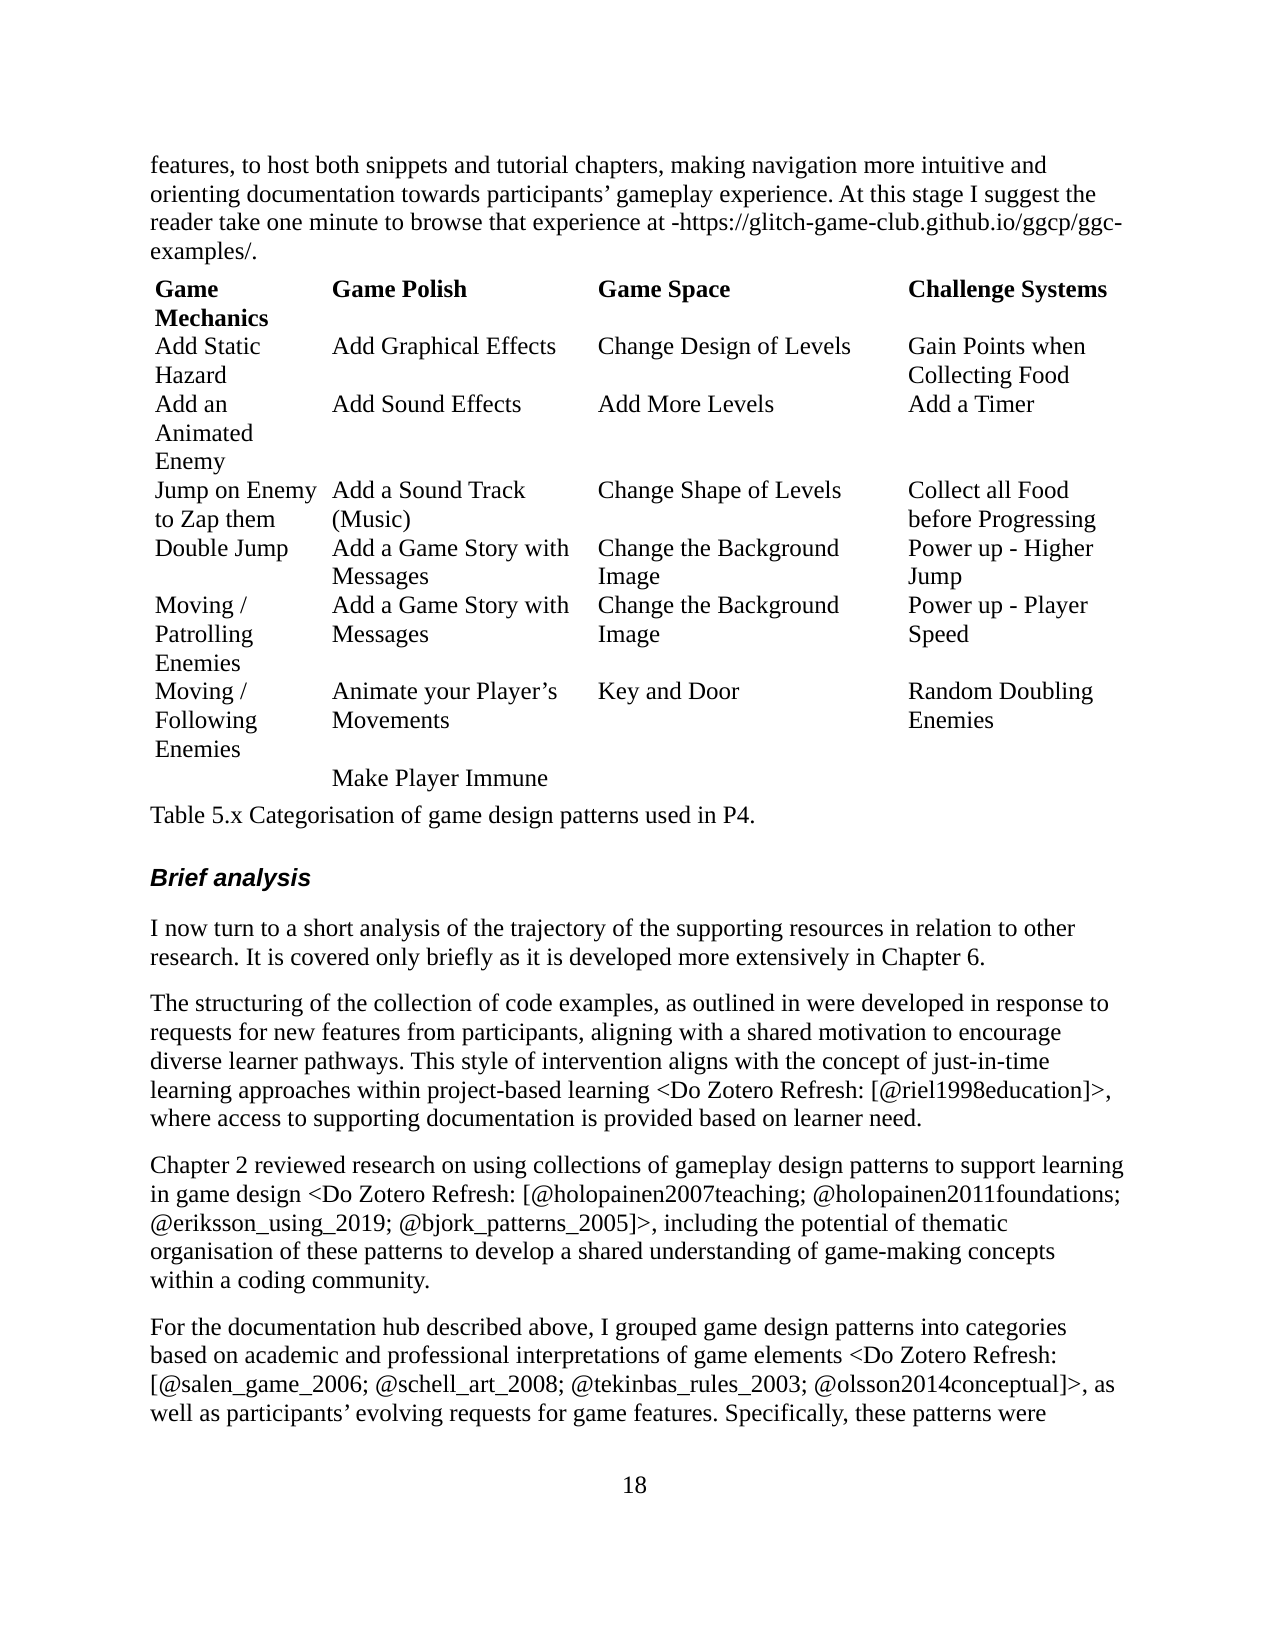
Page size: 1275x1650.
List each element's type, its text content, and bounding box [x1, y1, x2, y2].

table_cell Add More Levels [593, 389, 903, 475]
table_cell Make Player Immune [327, 763, 593, 791]
table_cell [593, 763, 903, 791]
table_header Game Mechanics [150, 274, 327, 331]
table_cell Moving / Following Enemies [150, 676, 327, 763]
table_cell [903, 763, 1125, 791]
table_cell Jump on Enemy to Zap them [150, 475, 327, 533]
table_cell Gain Points when Collecting Food [903, 331, 1125, 389]
table_cell Change Shape of Levels [593, 475, 903, 533]
table_cell Key and Door [593, 676, 903, 763]
table_cell Add Sound Effects [327, 389, 593, 475]
table_cell Add Graphical Effects [327, 331, 593, 389]
table_cell Change Design of Levels [593, 331, 903, 389]
text I now turn to a short analysis of the trajectory of the supporting resources in relation to other research. It is covered only briefly as it is developed more extensively in Chapter 6. [150, 913, 1125, 971]
table_cell Add Static Hazard [150, 331, 327, 389]
text Table 5.x Categorisation of game design patterns used in P4. [150, 800, 1125, 829]
table_cell Add a Game Story with Messages [327, 590, 593, 676]
text features, to host both snippets and tutorial chapters, making navigation more intuitive and orienting documentation towards participants’ gameplay experience. At this stage I suggest the reader take one minute to browse that experience at -https://glitch-game-club.github.io/ggcp/ggc-examples/. [150, 150, 1125, 265]
table_header Game Polish [327, 274, 593, 331]
table_header Challenge Systems [903, 274, 1125, 331]
table_cell Power up - Player Speed [903, 590, 1125, 676]
table_cell Add an Animated Enemy [150, 389, 327, 475]
table_cell Add a Sound Track (Music) [327, 475, 593, 533]
table_cell Add a Timer [903, 389, 1125, 475]
text The structuring of the collection of code examples, as outlined in were developed in response to requests for new features from participants, aligning with a shared motivation to encourage diverse learner pathways. This style of intervention aligns with the concept of just-in-time learning approaches within project-based learning <Do Zotero Refresh: [@riel1998education]>, where access to supporting documentation is provided based on learner need. [150, 988, 1125, 1132]
table_cell Power up - Higher Jump [903, 533, 1125, 590]
table_cell Animate your Player’s Movements [327, 676, 593, 763]
table_header Game Space [593, 274, 903, 331]
text Chapter 2 reviewed research on using collections of gameplay design patterns to support learning in game design <Do Zotero Refresh: [@holopainen2007teaching; @holopainen2011foundations; @eriksson_using_2019; @bjork_patterns_2005]>, including the potential of thematic organisation of these patterns to develop a shared understanding of game-making concepts within a coding community. [150, 1150, 1125, 1294]
table_cell Collect all Food before Progressing [903, 475, 1125, 533]
subtitle Brief analysis [150, 863, 1125, 892]
table_cell Change the Background Image [593, 590, 903, 676]
text For the documentation hub described above, I grouped game design patterns into categories based on academic and professional interpretations of game elements <Do Zotero Refresh: [@salen_game_2006; @schell_art_2008; @tekinbas_rules_2003; @olsson2014conceptual]>, as well as participants’ evolving requests for game features. Specifically, these patterns were [150, 1312, 1125, 1427]
table_cell [150, 763, 327, 791]
table_cell Change the Background Image [593, 533, 903, 590]
table_cell Add a Game Story with Messages [327, 533, 593, 590]
table_cell Random Doubling Enemies [903, 676, 1125, 763]
table_cell Double Jump [150, 533, 327, 590]
table_cell Moving / Patrolling Enemies [150, 590, 327, 676]
